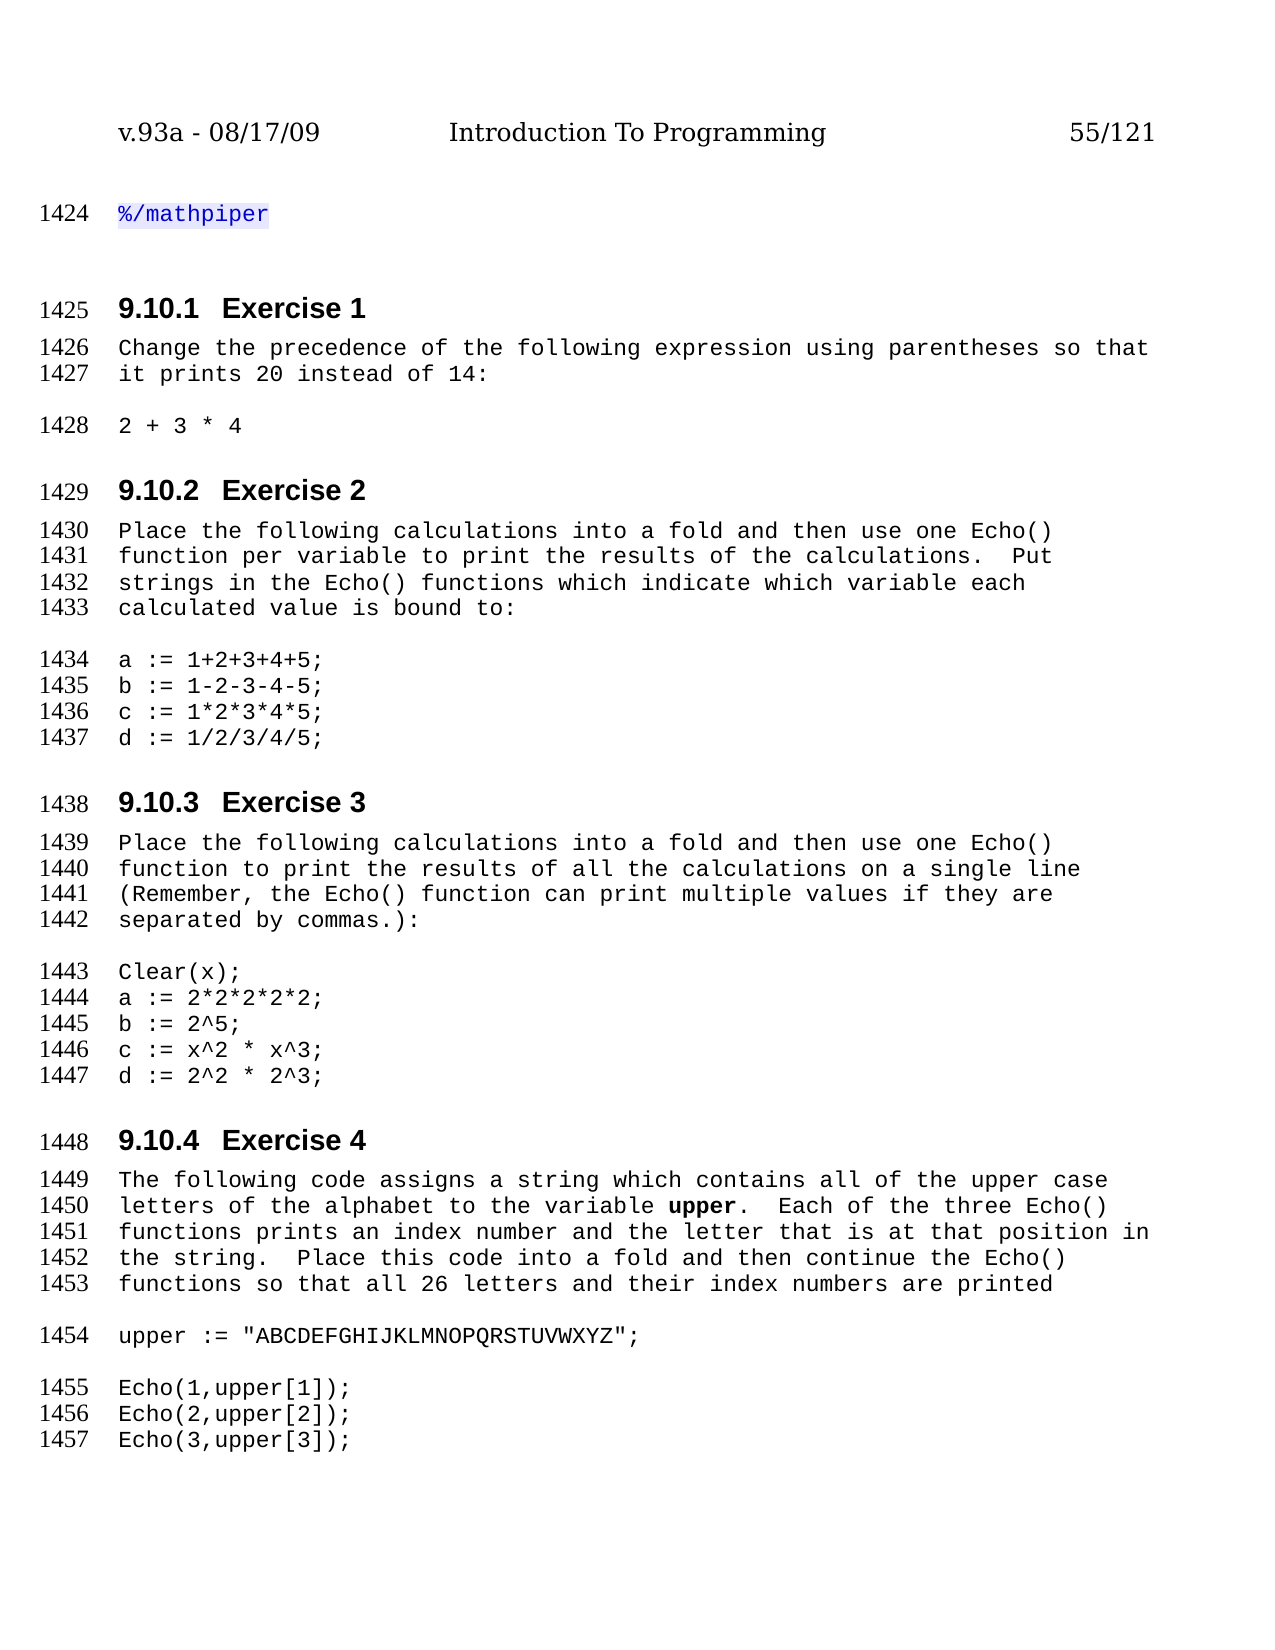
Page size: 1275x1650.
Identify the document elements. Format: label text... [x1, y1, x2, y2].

subtitle Exercise 2 [118, 473, 1157, 507]
text Echo(1,upper[1]); [118, 1376, 1157, 1402]
text Echo(2,upper[2]); [118, 1402, 1157, 1428]
text 2 + 3 * 4 [118, 414, 1157, 440]
text b := 1-2-3-4-5; [118, 674, 1157, 701]
text Change the precedence of the following expression using parentheses so that it prints 20 instead of 14: [118, 337, 1157, 388]
text c := 1*2*3*4*5; [118, 701, 1157, 726]
text upper := "ABCDEFGHIJKLMNOPQRSTUVWXYZ"; [118, 1324, 1157, 1350]
text d := 1/2/3/4/5; [118, 726, 1157, 752]
text Place the following calculations into a fold and then use one Echo() function per variable to print the results of the calculations. Put strings in the Echo() functions which indicate which variable each calculated value is bound to: [118, 519, 1157, 623]
text a := 1+2+3+4+5; [118, 649, 1157, 674]
text %/mathpiper [118, 203, 1157, 229]
subtitle Exercise 4 [118, 1123, 1157, 1157]
text The following code assigns a string which contains all of the upper case letters of the alphabet to the variable upper. Each of the three Echo() functions prints an index number and the letter that is at that position in the string. Place this code into a fold and then continue the Echo() functions so that all 26 letters and their index numbers are printed [118, 1169, 1157, 1298]
subtitle Exercise 1 [118, 291, 1157, 325]
text Echo(3,upper[3]); [118, 1428, 1157, 1454]
text b := 2^5; [118, 1012, 1157, 1038]
text d := 2^2 * 2^3; [118, 1064, 1157, 1090]
text a := 2*2*2*2*2; [118, 987, 1157, 1012]
text c := x^2 * x^3; [118, 1038, 1157, 1064]
text Place the following calculations into a fold and then use one Echo() function to print the results of all the calculations on a single line (Remember, the Echo() function can print multiple values if they are separated by commas.): [118, 831, 1157, 935]
subtitle Exercise 3 [118, 785, 1157, 819]
text Clear(x); [118, 961, 1157, 987]
